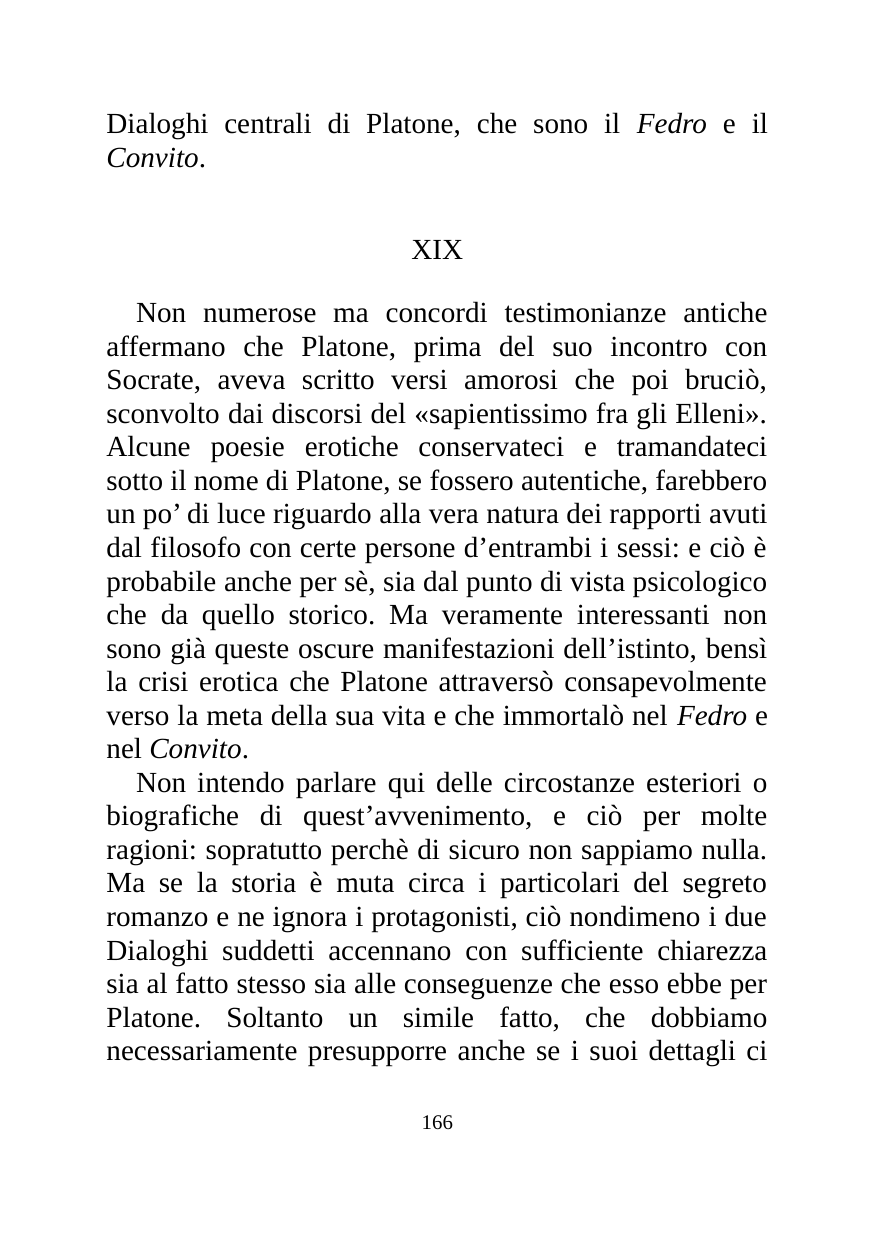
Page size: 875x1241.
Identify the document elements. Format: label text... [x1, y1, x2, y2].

text Dialoghi centrali di Platone, che sono il Fedro e il Convito. [106, 106, 768, 173]
subtitle XIX [106, 232, 768, 266]
text Non numerose ma concordi testimonianze antiche affermano che Platone, prima del suo incontro con Socrate, aveva scritto versi amorosi che poi bruciò, sconvolto dai discorsi del «sapientissimo fra gli Elleni». Alcune poesie erotiche conservateci e tramandateci sotto il nome di Platone, se fossero autentiche, farebbero un po’ di luce riguardo alla vera natura dei rapporti avuti dal filosofo con certe persone d’entrambi i sessi: e ciò è probabile anche per sè, sia dal punto di vista psicologico che da quello storico. Ma veramente interessanti non sono già queste oscure manifestazioni dell’istinto, bensì la crisi erotica che Platone attraversò consapevolmente verso la meta della sua vita e che immortalò nel Fedro e nel Convito. [106, 295, 768, 765]
text Non intendo parlare qui delle circostanze esteriori o biografiche di quest’avvenimento, e ciò per molte ragioni: sopratutto perchè di sicuro non sappiamo nulla. Ma se la storia è muta circa i particolari del segreto romanzo e ne ignora i protagonisti, ciò nondimeno i due Dialoghi suddetti accennano con sufficiente chiarezza sia al fatto stesso sia alle conseguenze che esso ebbe per Platone. Soltanto un simile fatto, che dobbiamo necessariamente presupporre anche se i suoi dettagli ci [106, 765, 768, 1067]
